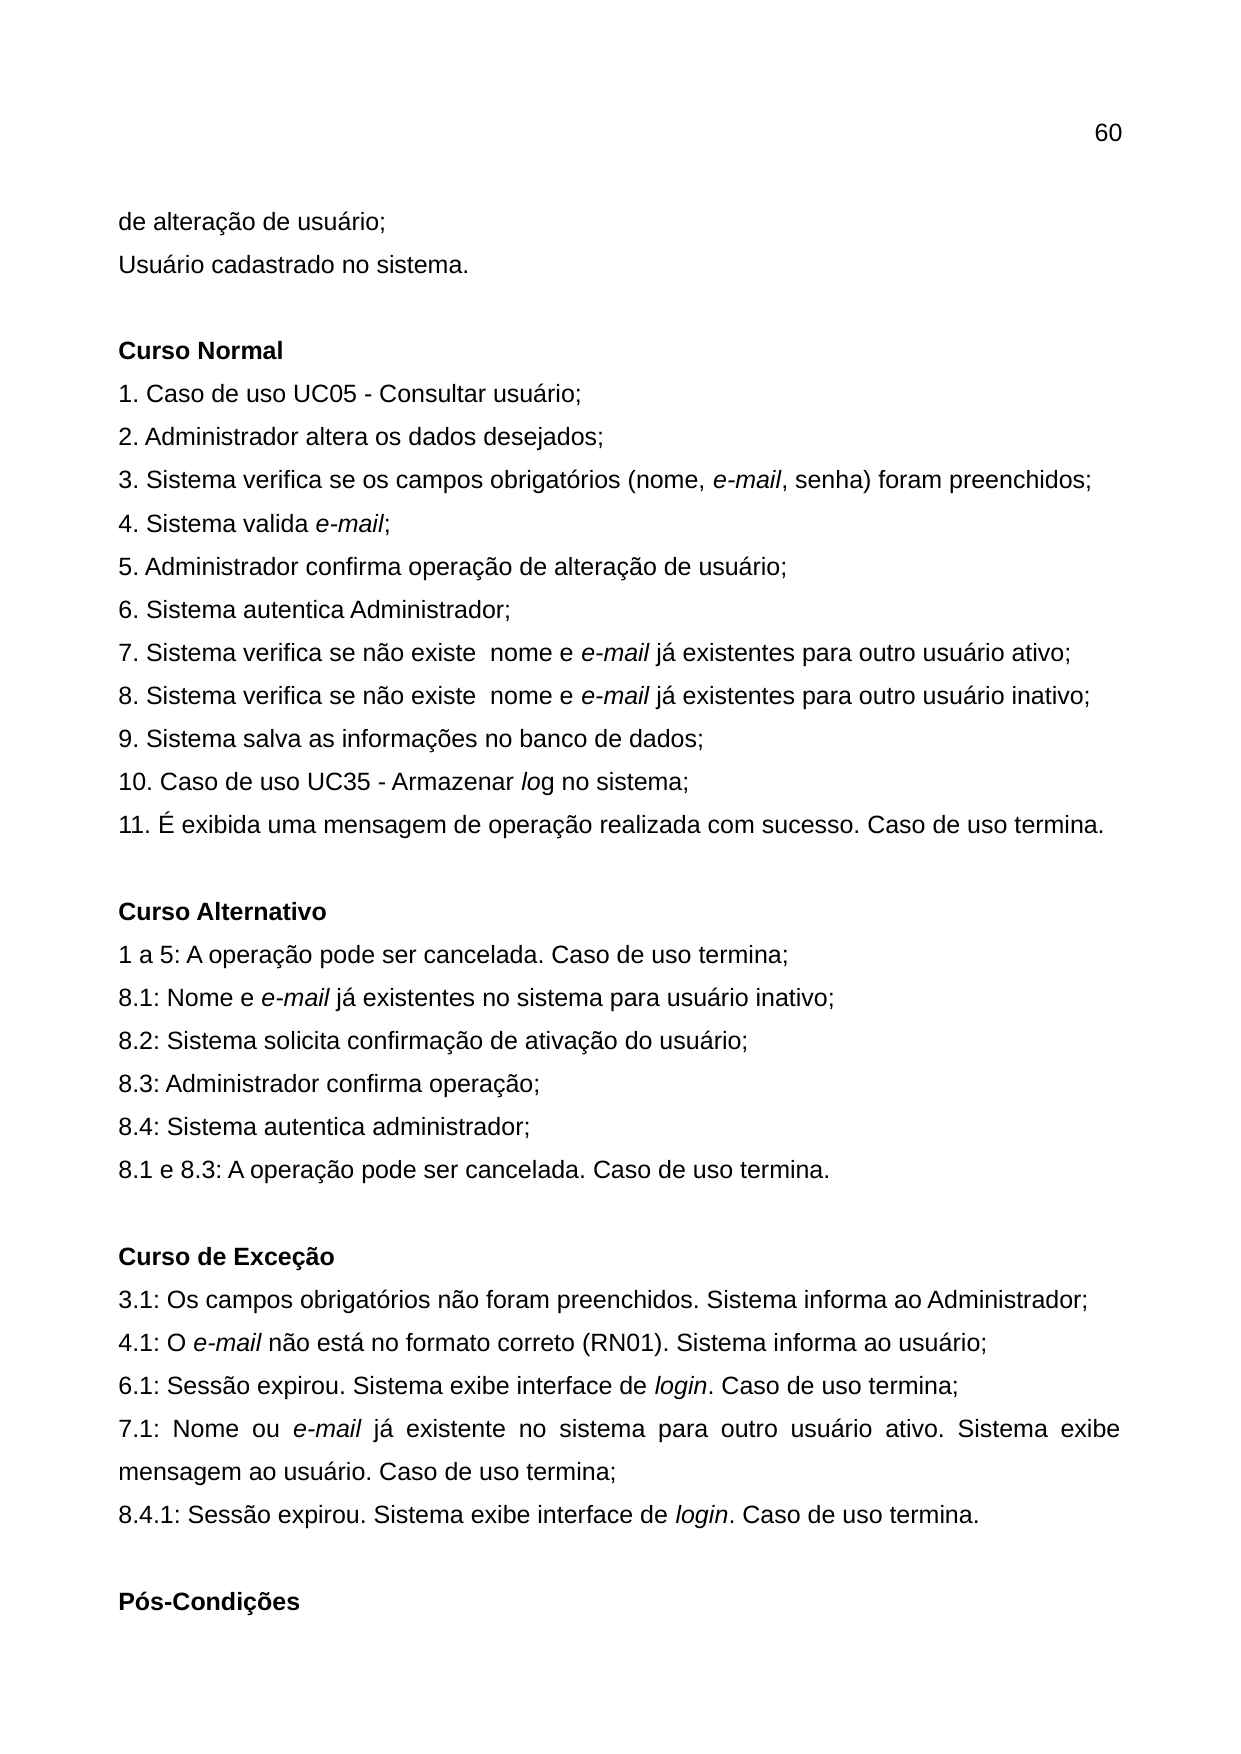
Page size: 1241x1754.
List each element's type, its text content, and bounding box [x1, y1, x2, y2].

text 5. Administrador confirma operação de alteração de usuário; [118, 552, 1122, 580]
text Curso Alternativo [118, 897, 1122, 925]
text 1 a 5: A operação pode ser cancelada. Caso de uso termina; [118, 940, 1122, 968]
text 8.4: Sistema autentica administrador; [118, 1112, 1122, 1141]
text 10. Caso de uso UC35 - Armazenar log no sistema; [118, 767, 1122, 796]
text 8.1: Nome e e-mail já existentes no sistema para usuário inativo; [118, 983, 1122, 1012]
text 8. Sistema verifica se não existe nome e e-mail já existentes para outro usuário inativo; [118, 681, 1122, 710]
text 1. Caso de uso UC05 - Consultar usuário; [118, 379, 1122, 408]
text 8.3: Administrador confirma operação; [118, 1069, 1122, 1098]
text 7. Sistema verifica se não existe nome e e-mail já existentes para outro usuário ativo; [118, 638, 1122, 667]
text 11. É exibida uma mensagem de operação realizada com sucesso. Caso de uso termina. [118, 810, 1122, 839]
text 9. Sistema salva as informações no banco de dados; [118, 724, 1122, 753]
text 4.1: O e-mail não está no formato correto (RN01). Sistema informa ao usuário; [118, 1328, 1122, 1357]
text Curso Normal [118, 336, 1122, 365]
text 7.1: Nome ou e-mail já existente no sistema para outro usuário ativo. Sistema exibe mensagem ao usuário. Caso de uso termina; [118, 1414, 1122, 1486]
text Usuário cadastrado no sistema. [118, 250, 1122, 278]
text 2. Administrador altera os dados desejados; [118, 422, 1122, 451]
text Curso de Exceção [118, 1242, 1122, 1270]
text 3. Sistema verifica se os campos obrigatórios (nome, e-mail, senha) foram preenchidos; [118, 465, 1122, 494]
text 6. Sistema autentica Administrador; [118, 595, 1122, 623]
text 3.1: Os campos obrigatórios não foram preenchidos. Sistema informa ao Administrador; [118, 1285, 1122, 1313]
text 4. Sistema valida e-mail; [118, 508, 1122, 537]
text de alteração de usuário; [118, 207, 1122, 235]
text 6.1: Sessão expirou. Sistema exibe interface de login. Caso de uso termina; [118, 1371, 1122, 1400]
text 8.2: Sistema solicita confirmação de ativação do usuário; [118, 1026, 1122, 1055]
text 8.1 e 8.3: A operação pode ser cancelada. Caso de uso termina. [118, 1155, 1122, 1184]
text Pós-Condições [118, 1587, 1122, 1615]
text 8.4.1: Sessão expirou. Sistema exibe interface de login. Caso de uso termina. [118, 1500, 1122, 1529]
